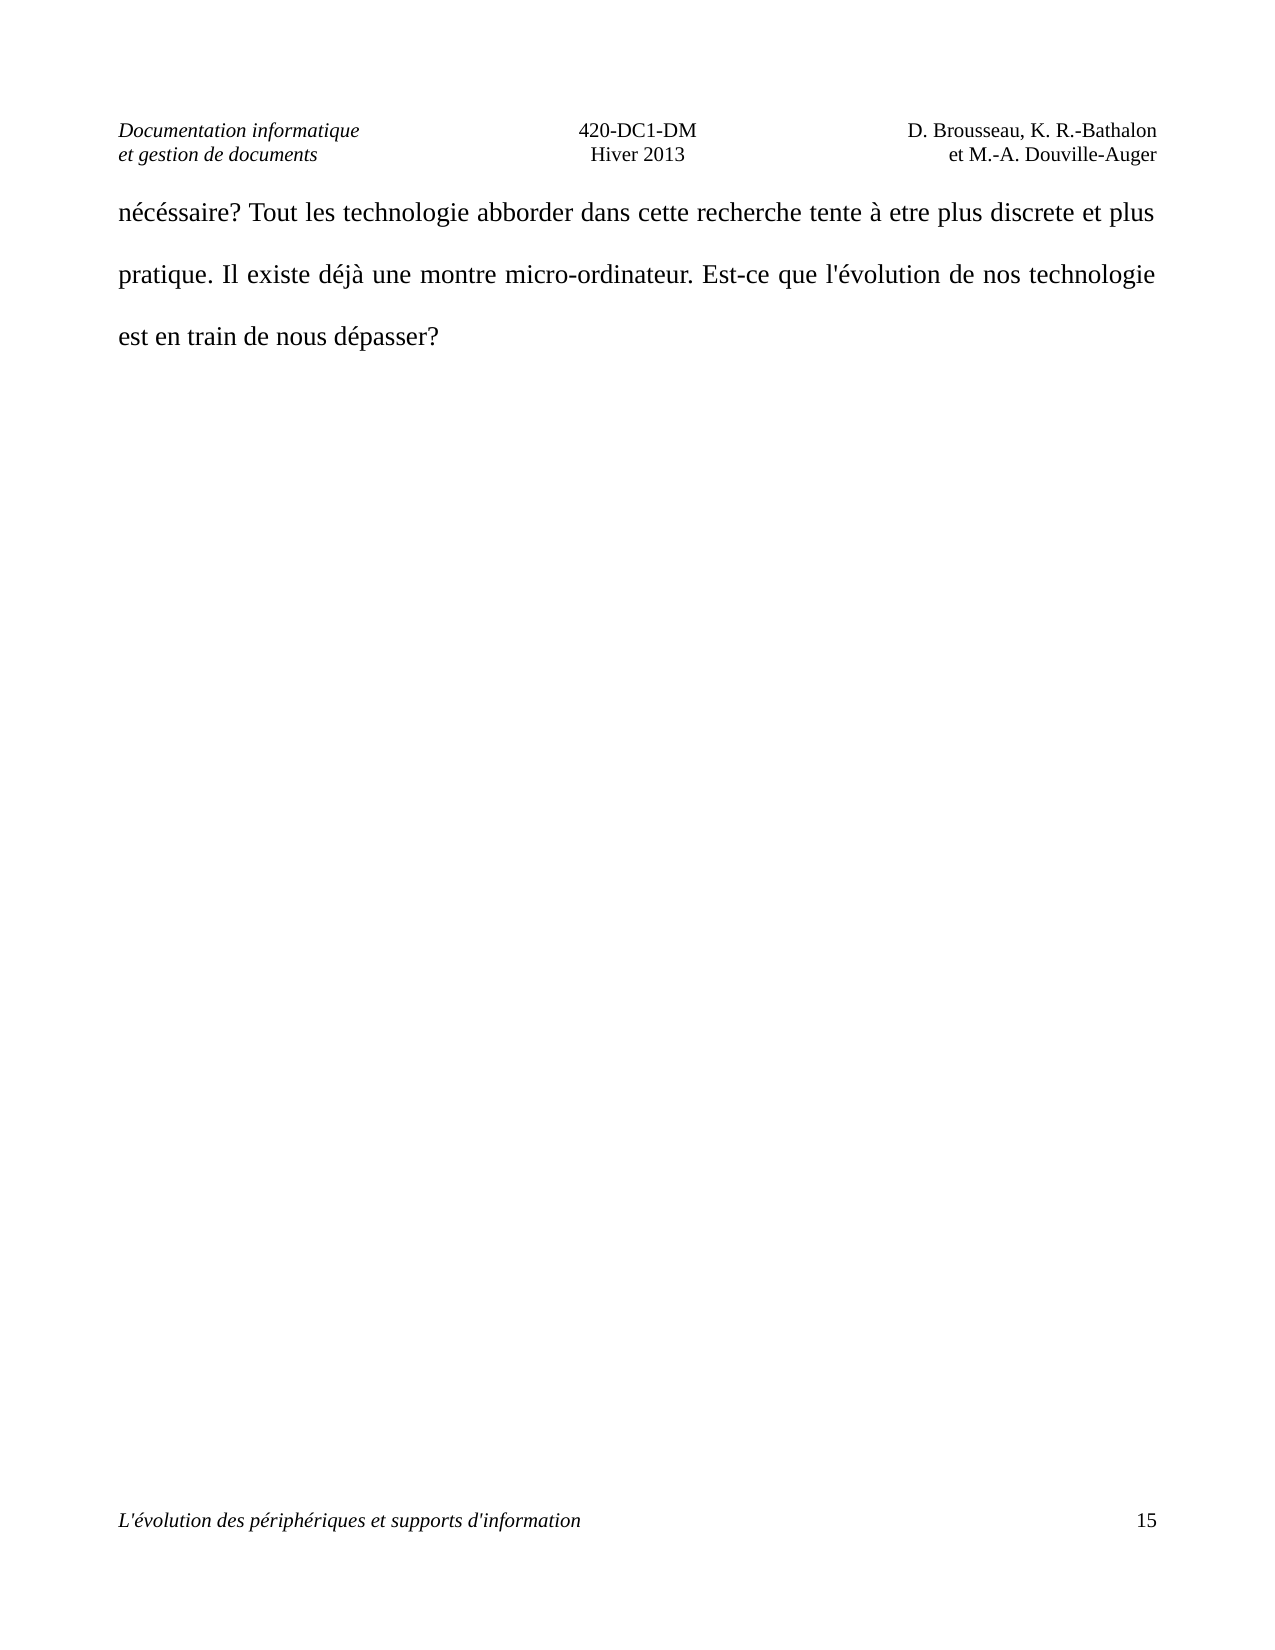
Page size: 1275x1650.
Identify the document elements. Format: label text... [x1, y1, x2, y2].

text nécéssaire? Tout les technologie abborder dans cette recherche tente à etre plus discrete et plus pratique. Il existe déjà une montre micro-ordinateur. Est-ce que l'évolution de nos technologie est en train de nous dépasser? [118, 196, 1157, 351]
